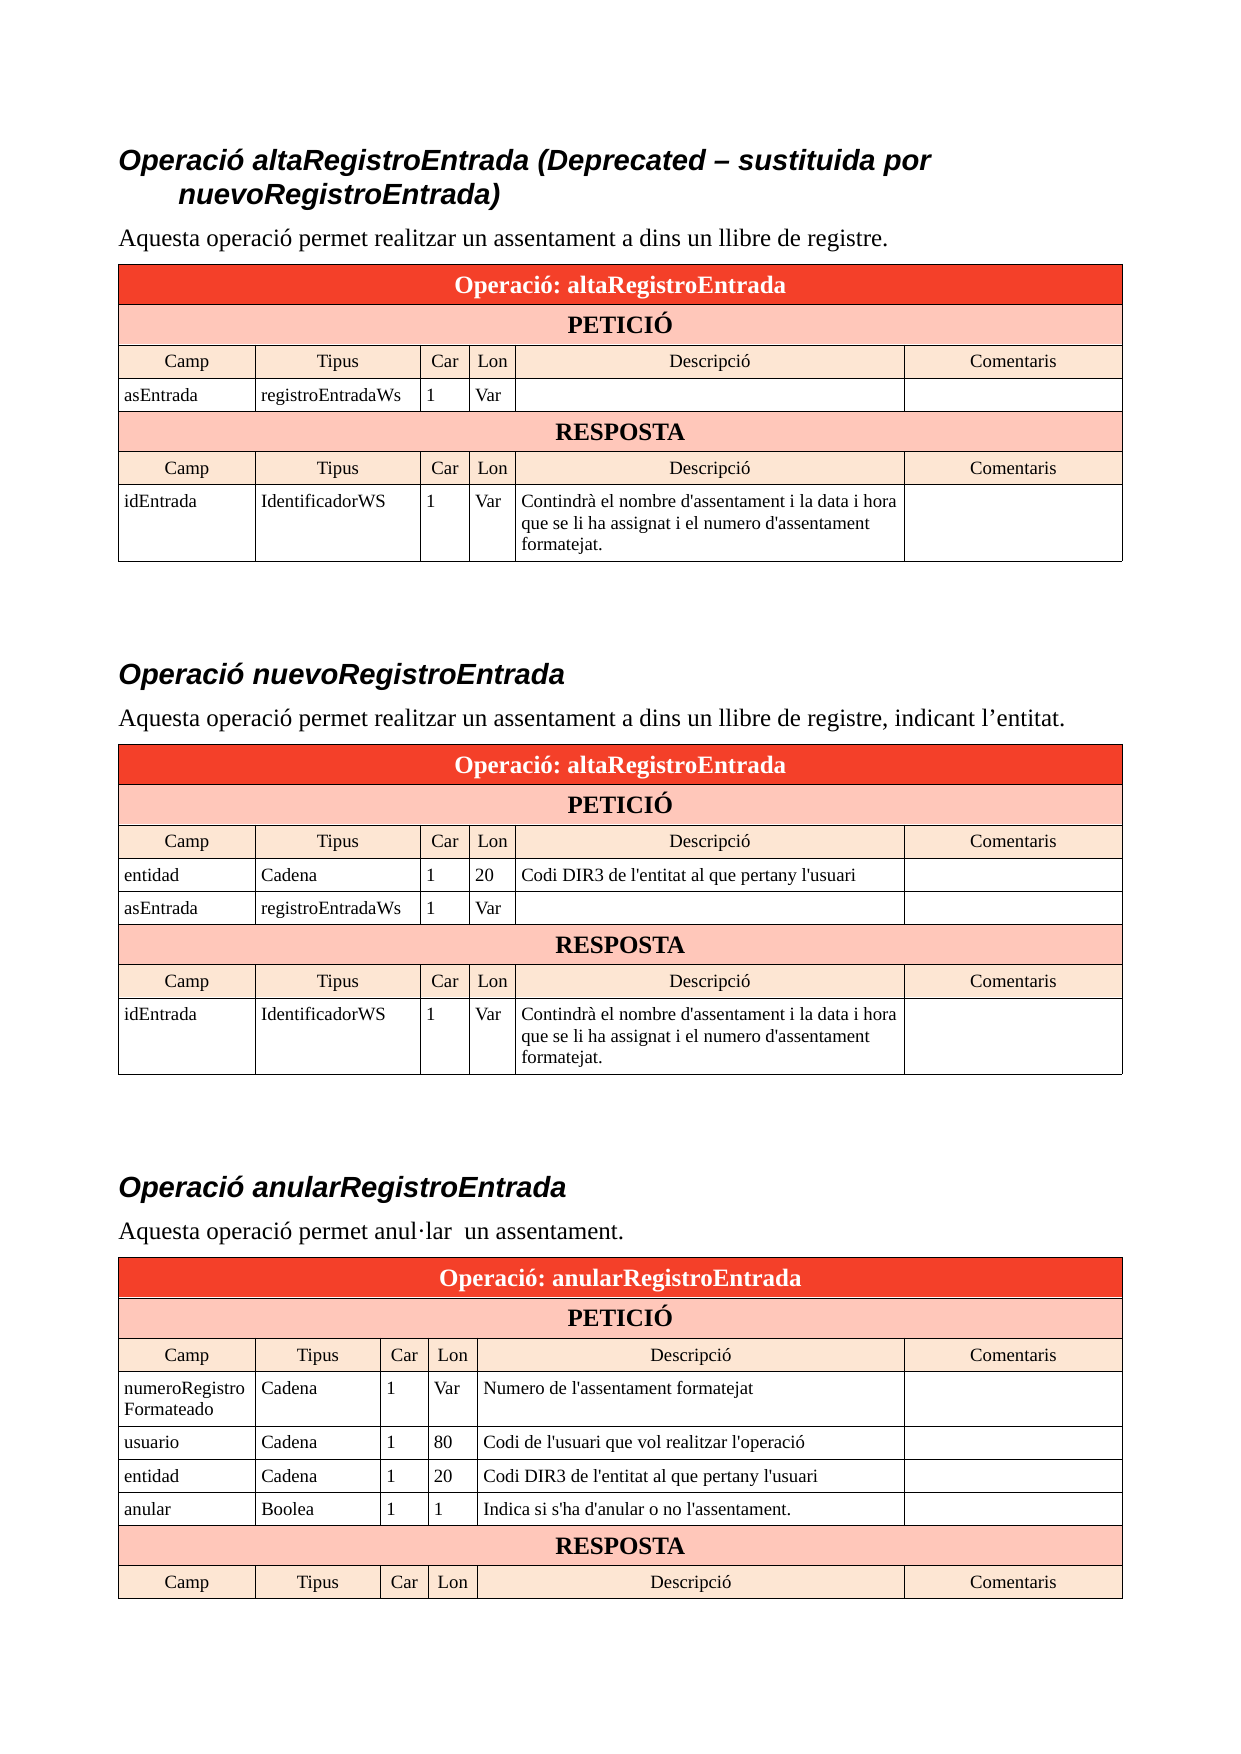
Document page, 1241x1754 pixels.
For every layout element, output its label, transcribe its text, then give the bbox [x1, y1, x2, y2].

table_cell Codi DIR3 de l'entitat al que pertany l'usuari [516, 859, 904, 891]
table_cell Var [470, 379, 515, 411]
table_cell Car [421, 346, 469, 378]
table_cell [516, 379, 904, 411]
subtitle Operació anularRegistroEntrada [118, 1170, 1122, 1203]
table_cell Indica si s'ha d'anular o no l'assentament. [478, 1493, 904, 1525]
table_cell IdentificadorWS [256, 999, 420, 1074]
table_cell RESPOSTA [119, 1526, 1122, 1565]
table_cell [905, 999, 1122, 1074]
table_cell Descripció [516, 346, 904, 378]
table_cell Codi de l'usuari que vol realitzar l'operació [478, 1427, 904, 1459]
table_cell 1 [381, 1493, 428, 1525]
table_cell Camp [119, 346, 255, 378]
table_cell Lon [470, 965, 515, 997]
table_cell Car [381, 1566, 428, 1598]
table_cell [905, 1372, 1122, 1426]
table_cell PETICIÓ [119, 1299, 1122, 1338]
table_cell Car [421, 826, 469, 858]
table_cell idEntrada [119, 485, 255, 561]
text Aquesta operació permet realitzar un assentament a dins un llibre de registre. [118, 223, 1122, 251]
table_cell IdentificadorWS [256, 485, 420, 561]
table_cell Cadena [256, 1460, 380, 1492]
table_cell [905, 1427, 1122, 1459]
table_cell 20 [429, 1460, 477, 1492]
table_cell Var [429, 1372, 477, 1426]
table_cell Tipus [256, 452, 420, 484]
subtitle Operació altaRegistroEntrada (Deprecated – sustituida por nuevoRegistroEntrada) [118, 143, 1122, 210]
table_cell Car [381, 1339, 428, 1371]
table_cell registroEntradaWs [256, 379, 420, 411]
table_cell [905, 1460, 1122, 1492]
table_cell Var [470, 892, 515, 924]
table_cell usuario [119, 1427, 255, 1459]
table_cell 1 [429, 1493, 477, 1525]
table_cell Comentaris [905, 1339, 1122, 1371]
table_cell Lon [470, 452, 515, 484]
table_cell Comentaris [905, 1566, 1122, 1598]
table_cell PETICIÓ [119, 785, 1122, 824]
table_cell Tipus [256, 965, 420, 997]
table_cell Camp [119, 452, 255, 484]
text Aquesta operació permet realitzar un assentament a dins un llibre de registre, indicant l’entitat. [118, 703, 1122, 731]
table_cell Descripció [516, 826, 904, 858]
table_cell [905, 485, 1122, 561]
table_cell Contindrà el nombre d'assentament i la data i hora que se li ha assignat i el numero d'assentament formatejat. [516, 999, 904, 1074]
table_cell Comentaris [905, 826, 1122, 858]
table_cell [905, 859, 1122, 891]
table_cell 1 [421, 892, 469, 924]
table_cell Comentaris [905, 346, 1122, 378]
text Aquesta operació permet anul·lar un assentament. [118, 1216, 1122, 1244]
table_cell anular [119, 1493, 255, 1525]
table_cell Tipus [256, 1566, 380, 1598]
table_cell Cadena [256, 859, 420, 891]
table_cell Lon [429, 1339, 477, 1371]
table_cell Comentaris [905, 452, 1122, 484]
table_cell Camp [119, 1339, 255, 1371]
table_cell Lon [470, 826, 515, 858]
table_cell 80 [429, 1427, 477, 1459]
table_cell Descripció [516, 452, 904, 484]
table_cell Cadena [256, 1372, 380, 1426]
table_cell 1 [421, 485, 469, 561]
table_cell 1 [421, 379, 469, 411]
table_cell Cadena [256, 1427, 380, 1459]
table_cell entidad [119, 859, 255, 891]
table_cell idEntrada [119, 999, 255, 1074]
table_cell RESPOSTA [119, 925, 1122, 964]
table_cell Lon [470, 346, 515, 378]
table_cell Var [470, 999, 515, 1074]
table_cell Camp [119, 965, 255, 997]
table_cell Comentaris [905, 965, 1122, 997]
table_cell Camp [119, 826, 255, 858]
table_cell Contindrà el nombre d'assentament i la data i hora que se li ha assignat i el numero d'assentament formatejat. [516, 485, 904, 561]
table_cell Car [421, 452, 469, 484]
table_cell [516, 892, 904, 924]
table_header Operació: altaRegistroEntrada [119, 265, 1122, 304]
table_cell Tipus [256, 1339, 380, 1371]
table_cell Codi DIR3 de l'entitat al que pertany l'usuari [478, 1460, 904, 1492]
table_header Operació: anularRegistroEntrada [119, 1258, 1122, 1297]
table_cell entidad [119, 1460, 255, 1492]
table_cell 1 [421, 859, 469, 891]
table_cell PETICIÓ [119, 305, 1122, 344]
table_cell Descripció [478, 1566, 904, 1598]
table_cell registroEntradaWs [256, 892, 420, 924]
table_header Operació: altaRegistroEntrada [119, 745, 1122, 784]
table_cell Lon [429, 1566, 477, 1598]
subtitle Operació nuevoRegistroEntrada [118, 657, 1122, 690]
table_cell [905, 1493, 1122, 1525]
table_cell Camp [119, 1566, 255, 1598]
table_cell Tipus [256, 826, 420, 858]
table_cell numeroRegistroFormateado [119, 1372, 255, 1426]
table_cell Var [470, 485, 515, 561]
table_cell Car [421, 965, 469, 997]
table_cell 1 [381, 1460, 428, 1492]
table_cell RESPOSTA [119, 412, 1122, 451]
table_cell 1 [381, 1427, 428, 1459]
table_cell Descripció [516, 965, 904, 997]
table_cell Boolea [256, 1493, 380, 1525]
table_cell Numero de l'assentament formatejat [478, 1372, 904, 1426]
table_cell 1 [421, 999, 469, 1074]
table_cell [905, 379, 1122, 411]
table_cell Descripció [478, 1339, 904, 1371]
table_cell asEntrada [119, 379, 255, 411]
table_cell Tipus [256, 346, 420, 378]
table_cell asEntrada [119, 892, 255, 924]
table_cell 20 [470, 859, 515, 891]
table_cell [905, 892, 1122, 924]
table_cell 1 [381, 1372, 428, 1426]
